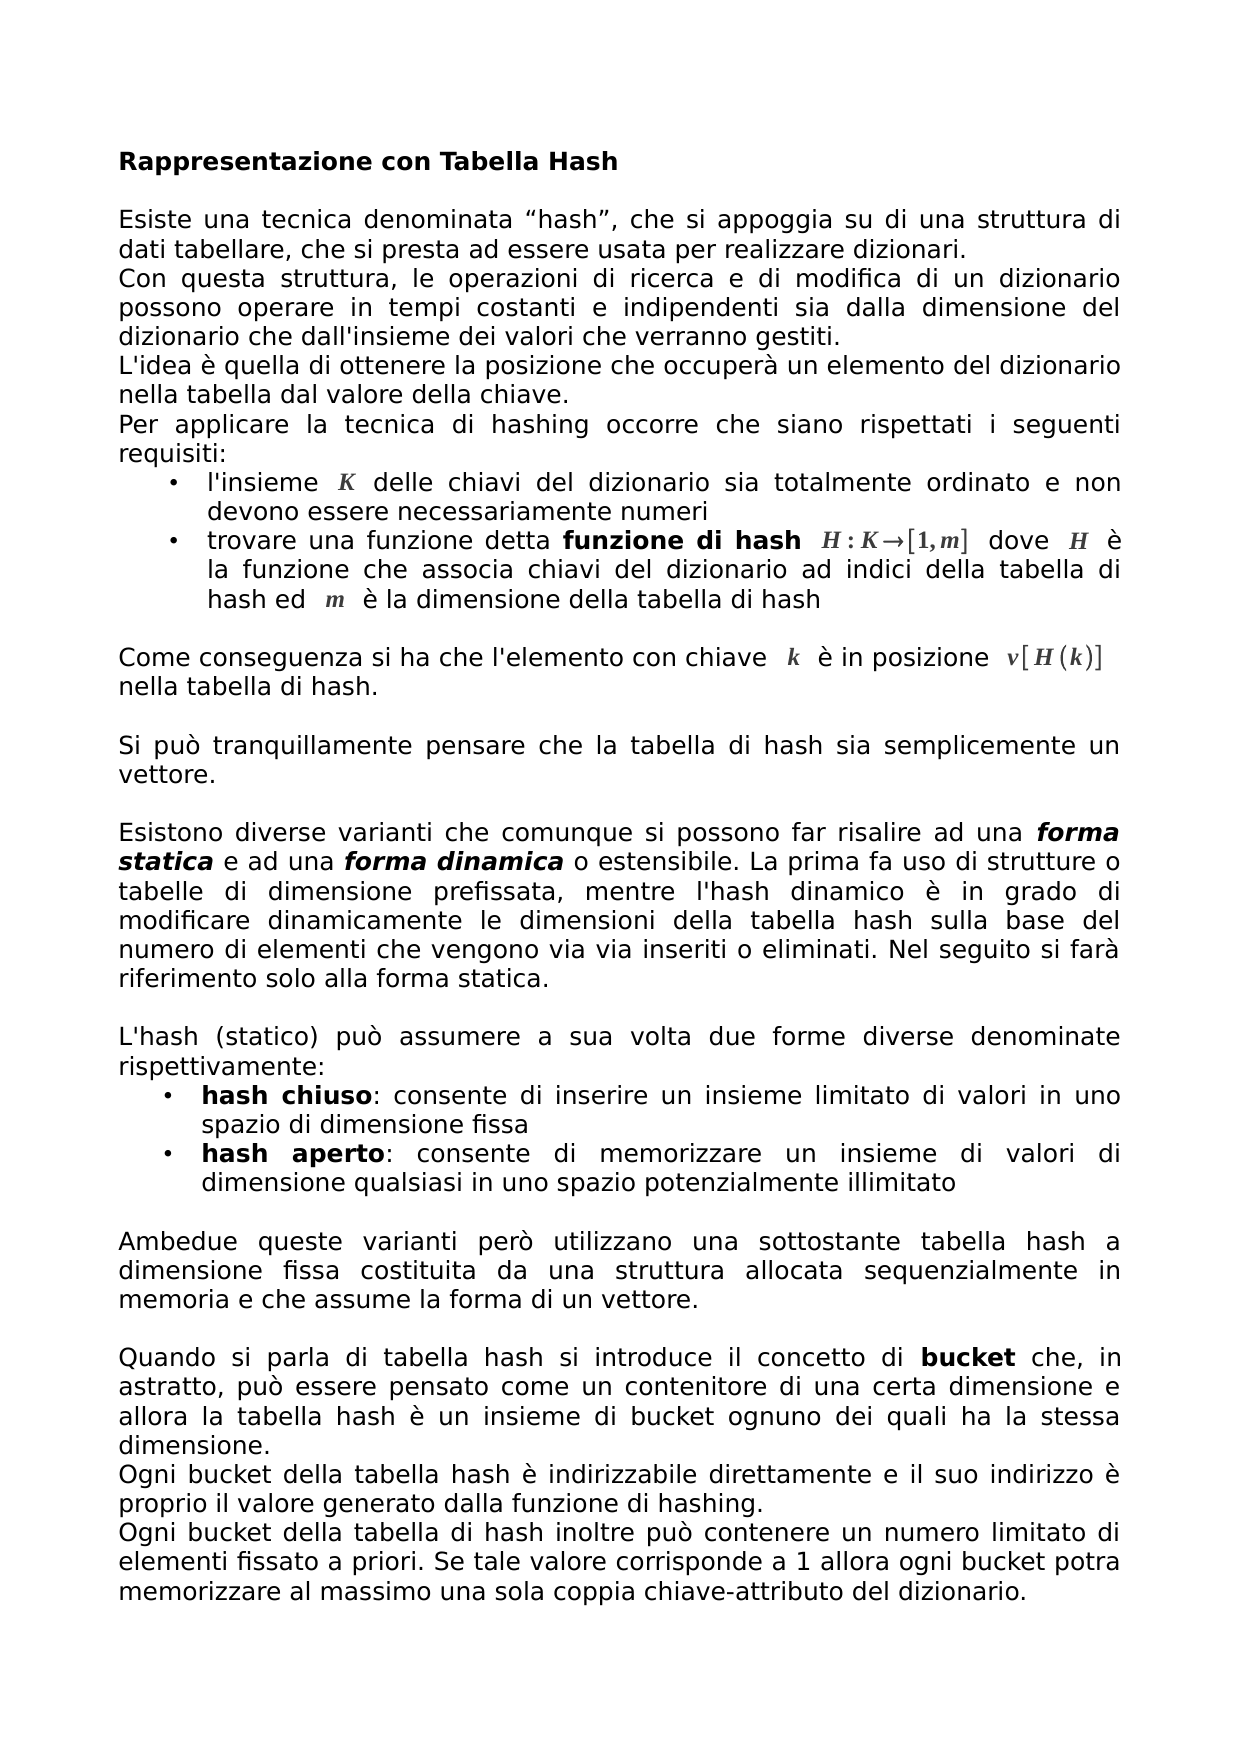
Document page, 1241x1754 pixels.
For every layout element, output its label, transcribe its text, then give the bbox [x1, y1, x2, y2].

text Ogni bucket della tabella hash è indirizzabile direttamente e il suo indirizzo è proprio il valore generato dalla funzione di hashing. [118, 1460, 1122, 1518]
text Esiste una tecnica denominata “hash”, che si appoggia su di una struttura di dati tabellare, che si presta ad essere usata per realizzare dizionari. [118, 206, 1122, 264]
list l'insiemedelle chiavi del dizionario sia totalmente ordinato e non devono essere necessariamente numeri [169, 468, 1122, 526]
text Esistono diverse varianti che comunque si possono far risalire ad una forma statica e ad una forma dinamica o estensibile. La prima fa uso di strutture o tabelle di dimensione prefissata, mentre l'hash dinamico è in grado di modificare dinamicamente le dimensioni della tabella hash sulla base del numero di elementi che vengono via via inseriti o eliminati. Nel seguito si farà riferimento solo alla forma statica. [118, 818, 1122, 993]
list hash chiuso: consente di inserire un insieme limitato di valori in uno spazio di dimensione fissa [163, 1081, 1122, 1139]
text Con questa struttura, le operazioni di ricerca e di modifica di un dizionario possono operare in tempi costanti e indipendenti sia dalla dimensione del dizionario che dall'insieme dei valori che verranno gestiti. [118, 264, 1122, 351]
text Come conseguenza si ha che l'elemento con chiaveè in posizionenella tabella di hash. [118, 643, 1122, 702]
text Per applicare la tecnica di hashing occorre che siano rispettati i seguenti requisiti: [118, 410, 1122, 468]
list hash aperto: consente di memorizzare un insieme di valori di dimensione qualsiasi in uno spazio potenzialmente illimitato [163, 1139, 1122, 1197]
text Ogni bucket della tabella di hash inoltre può contenere un numero limitato di elementi fissato a priori. Se tale valore corrisponde a 1 allora ogni bucket potra memorizzare al massimo una sola coppia chiave-attributo del dizionario. [118, 1518, 1122, 1606]
text Rappresentazione con Tabella Hash [118, 147, 1122, 176]
text L'hash (statico) può assumere a sua volta due forme diverse denominate rispettivamente: [118, 1022, 1122, 1081]
text Si può tranquillamente pensare che la tabella di hash sia semplicemente un vettore. [118, 731, 1122, 789]
text Quando si parla di tabella hash si introduce il concetto di bucket che, in astratto, può essere pensato come un contenitore di una certa dimensione e allora la tabella hash è un insieme di bucket ognuno dei quali ha la stessa dimensione. [118, 1343, 1122, 1460]
list trovare una funzione detta funzione di hashdoveè la funzione che associa chiavi del dizionario ad indici della tabella di hash edè la dimensione della tabella di hash [169, 526, 1122, 614]
text Ambedue queste varianti però utilizzano una sottostante tabella hash a dimensione fissa costituita da una struttura allocata sequenzialmente in memoria e che assume la forma di un vettore. [118, 1227, 1122, 1314]
text L'idea è quella di ottenere la posizione che occuperà un elemento del dizionario nella tabella dal valore della chiave. [118, 351, 1122, 410]
